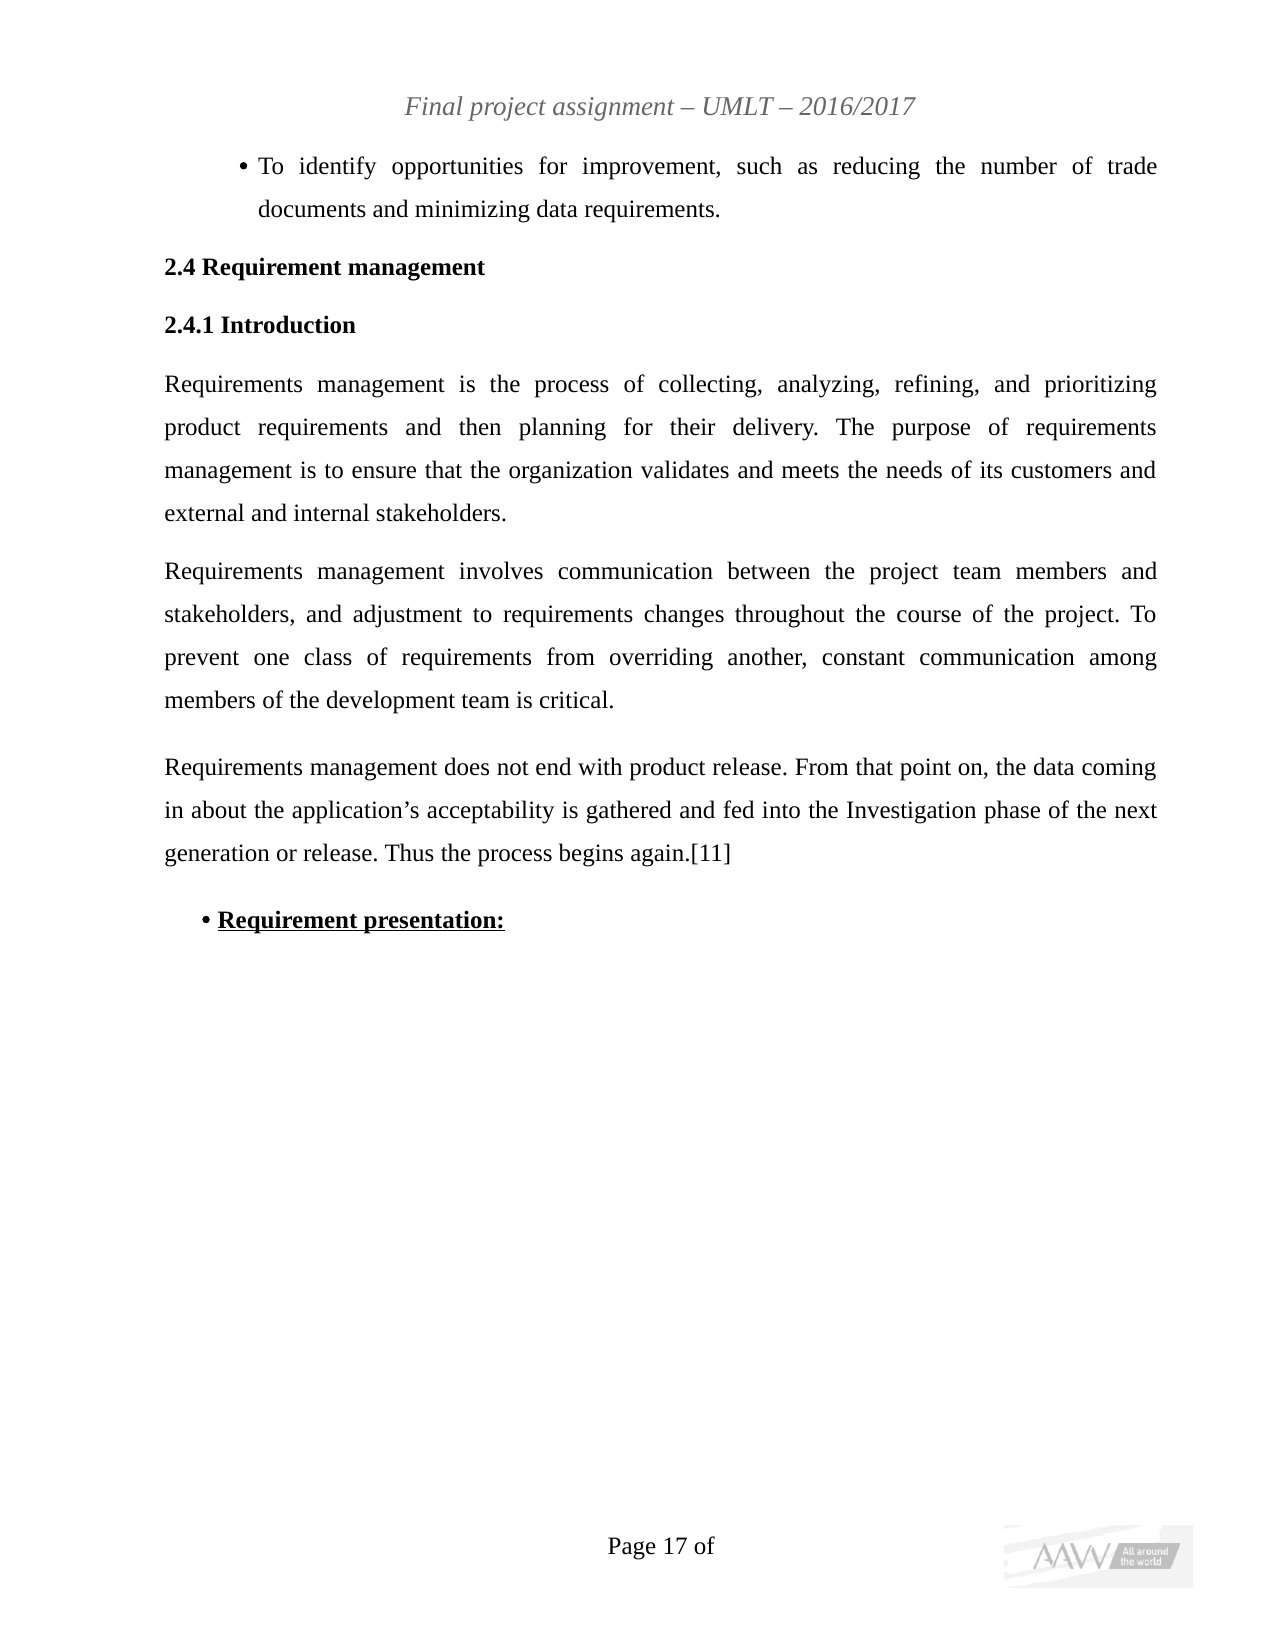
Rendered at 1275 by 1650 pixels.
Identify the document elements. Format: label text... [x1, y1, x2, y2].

subtitle 2.4.1 Introduction [164, 311, 1158, 339]
list To identify opportunities for improvement, such as reducing the number of trade documents and minimizing data requirements. [239, 151, 1158, 223]
list Requirement presentation: [202, 905, 1158, 934]
subtitle 2.4 Requirement management [164, 252, 1158, 281]
text Requirements management does not end with product release. From that point on, the data coming in about the application’s acceptability is gathered and fed into the Investigation phase of the next generation or release. Thus the process begins again.[11] [164, 752, 1158, 867]
text Requirements management involves communication between the project team members and stakeholders, and adjustment to requirements changes throughout the course of the project. To prevent one class of requirements from overriding another, constant communication among members of the development team is critical. [164, 556, 1158, 714]
text Requirements management is the process of collecting, analyzing, refining, and prioritizing product requirements and then planning for their delivery. The purpose of requirements management is to ensure that the organization validates and meets the needs of its customers and external and internal stakeholders. [164, 369, 1158, 527]
picture [1003, 1525, 1193, 1588]
